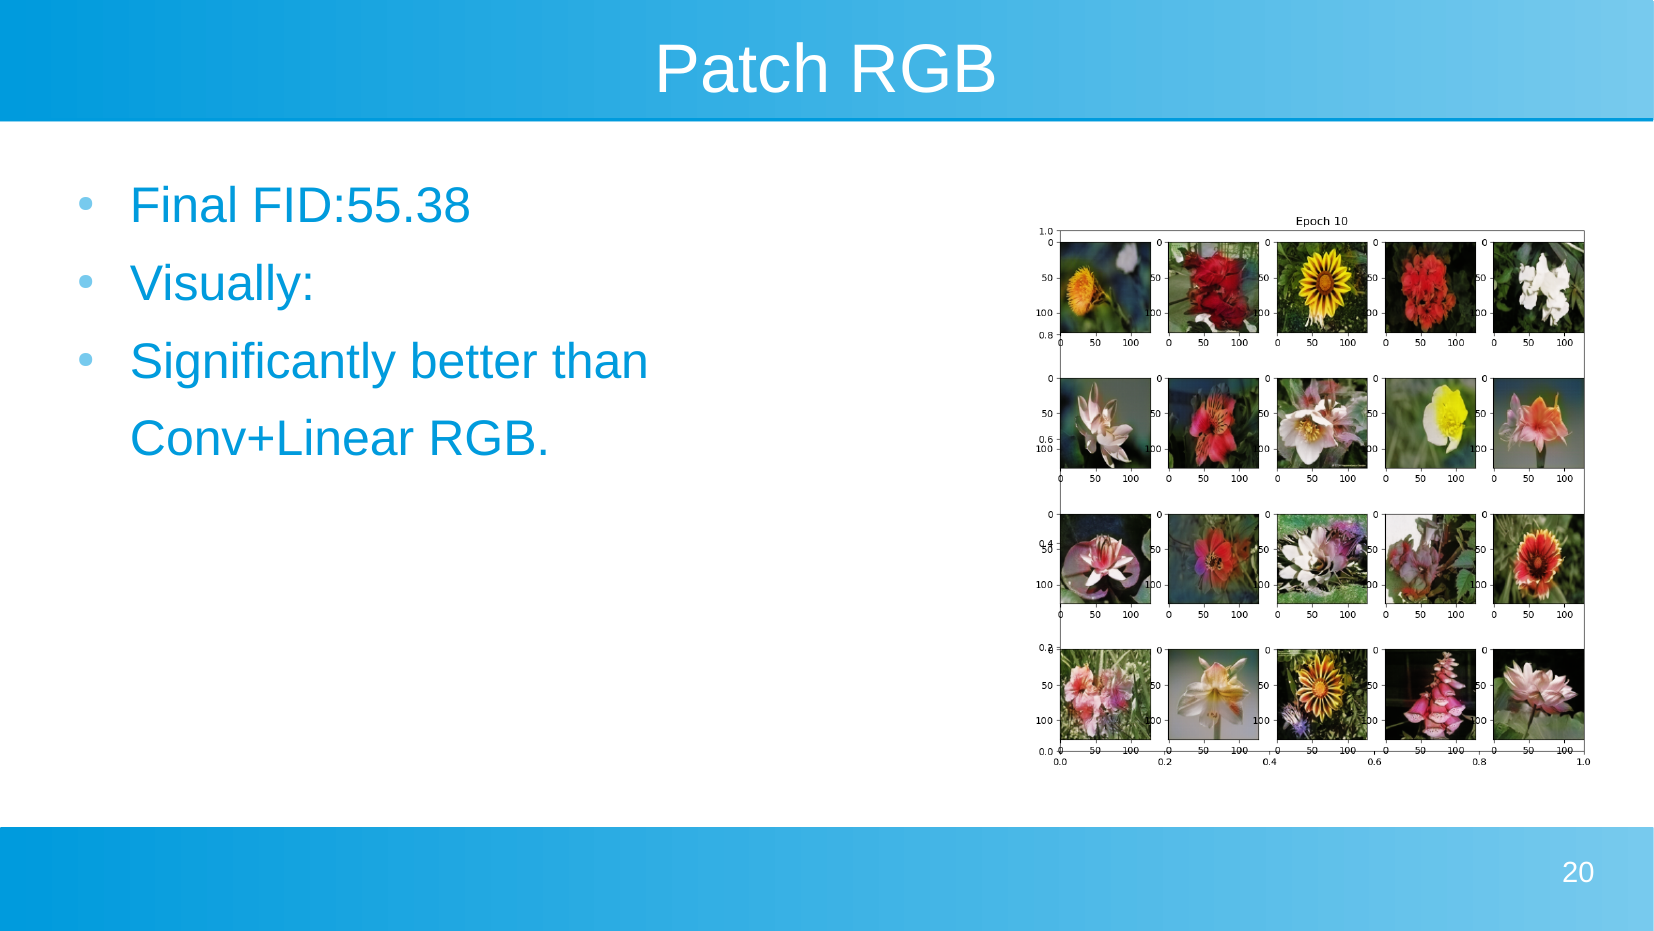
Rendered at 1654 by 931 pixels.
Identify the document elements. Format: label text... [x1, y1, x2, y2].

picture [975, 149, 1651, 826]
list Final FID:55.38 Visually: Significantly better than Conv+Linear RGB. [59, 177, 975, 768]
title Patch RGB [59, 29, 1595, 108]
